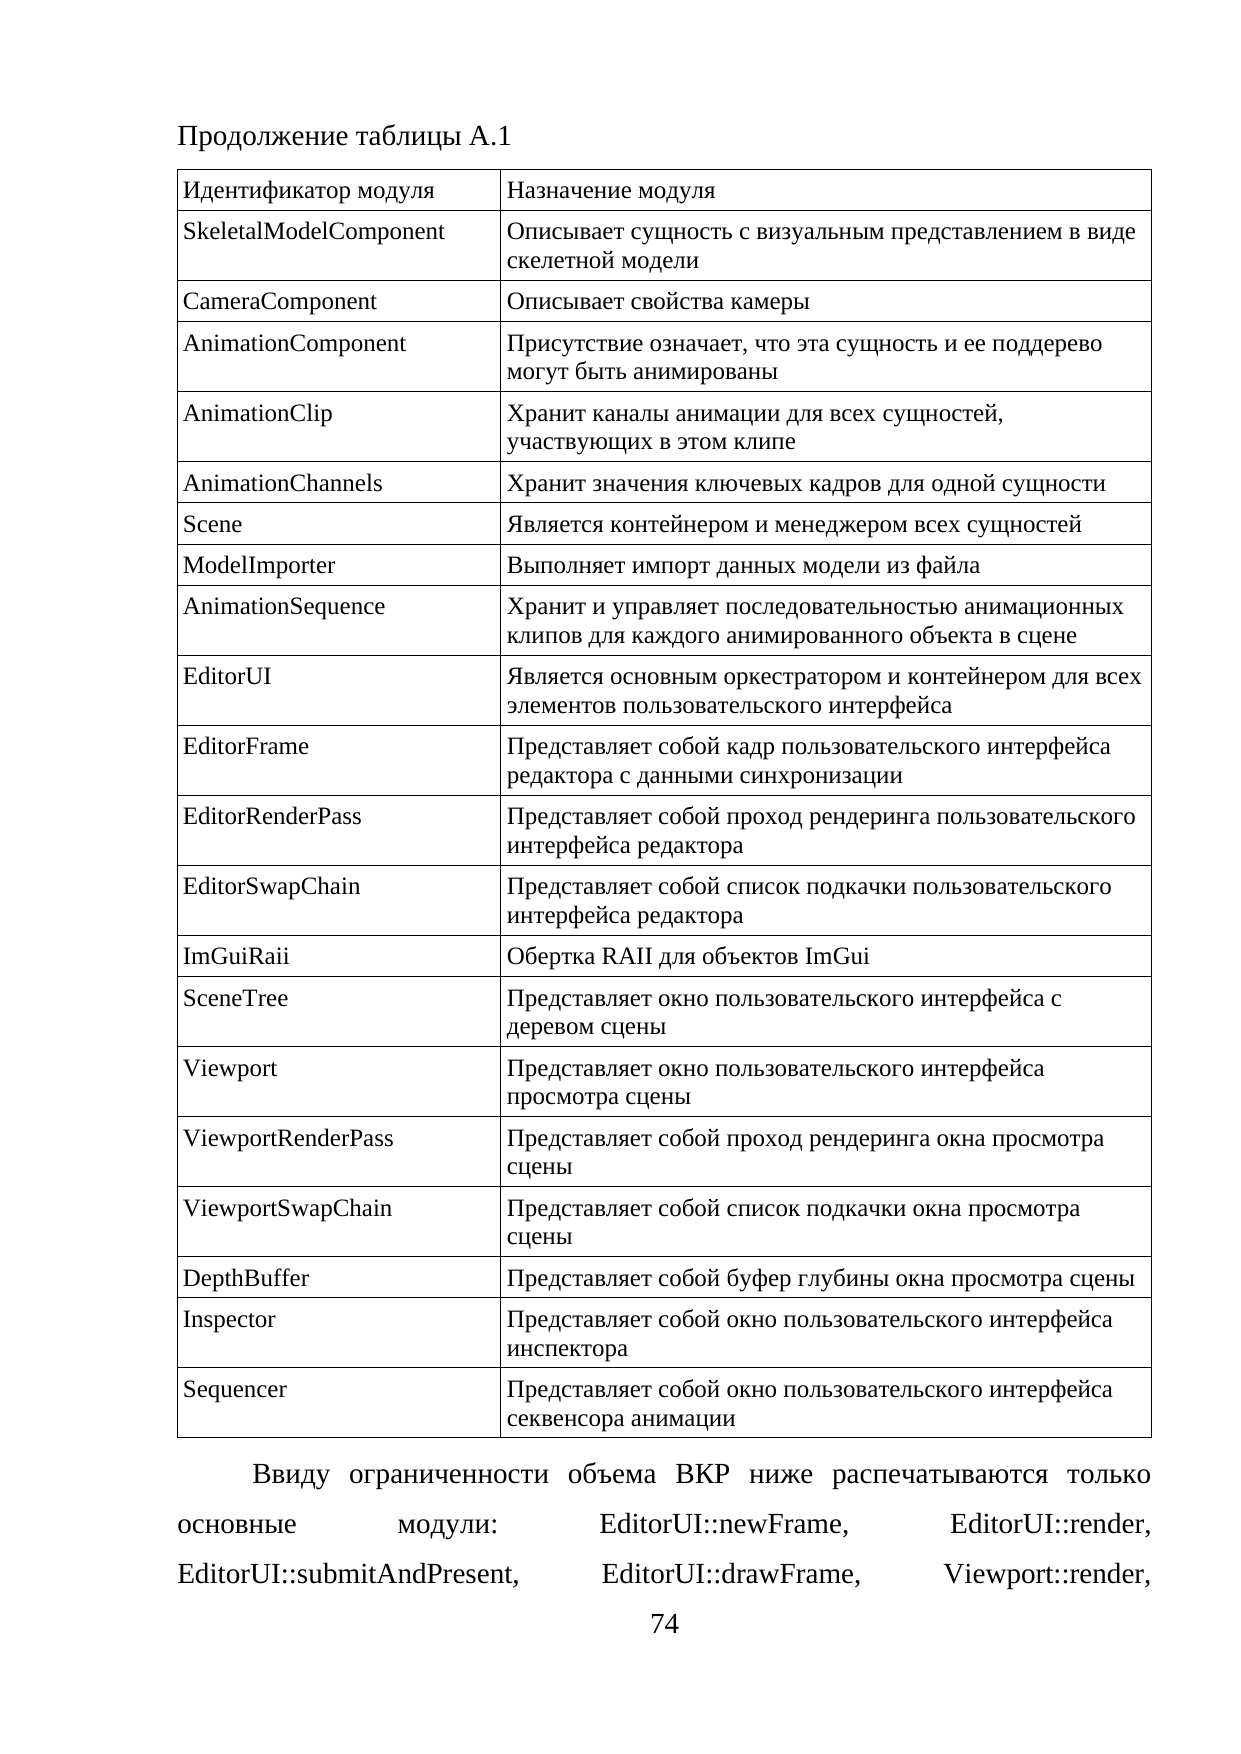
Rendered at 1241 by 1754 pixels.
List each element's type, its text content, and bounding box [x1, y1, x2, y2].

table_cell CameraComponent [178, 281, 500, 321]
table_cell SceneTree [178, 977, 500, 1046]
table_cell Представляет окно пользовательского интерфейса просмотра сцены [501, 1047, 1151, 1116]
table_cell Является контейнером и менеджером всех сущностей [501, 503, 1151, 543]
table_cell ViewportRenderPass [178, 1117, 500, 1186]
table_cell Хранит каналы анимации для всех сущностей, участвующих в этом клипе [501, 392, 1151, 461]
table_cell ImGuiRaii [178, 936, 500, 976]
table_cell Sequencer [178, 1368, 500, 1437]
table_cell Присутствие означает, что эта сущность и ее поддерево могут быть анимированы [501, 322, 1151, 391]
table_header Назначение модуля [501, 170, 1151, 210]
table_cell EditorRenderPass [178, 796, 500, 865]
table_cell AnimationClip [178, 392, 500, 461]
table_cell EditorFrame [178, 726, 500, 795]
text Продолжение таблицы А.1 [177, 118, 1152, 152]
table_cell EditorSwapChain [178, 866, 500, 935]
table_cell AnimationComponent [178, 322, 500, 391]
table_cell Представляет собой буфер глубины окна просмотра сцены [501, 1257, 1151, 1297]
table_cell Представляет собой кадр пользовательского интерфейса редактора с данными синхронизации [501, 726, 1151, 795]
table_cell Inspector [178, 1298, 500, 1367]
table_cell Scene [178, 503, 500, 543]
table_cell EditorUI [178, 656, 500, 725]
table_cell Обертка RAII для объектов ImGui [501, 936, 1151, 976]
table_cell Хранит значения ключевых кадров для одной сущности [501, 462, 1151, 502]
table_cell Представляет окно пользовательского интерфейса с деревом сцены [501, 977, 1151, 1046]
table_cell Представляет собой проход рендеринга окна просмотра сцены [501, 1117, 1151, 1186]
table_cell Представляет собой окно пользовательского интерфейса секвенсора анимации [501, 1368, 1151, 1437]
table_cell Описывает свойства камеры [501, 281, 1151, 321]
table_cell Представляет собой проход рендеринга пользовательского интерфейса редактора [501, 796, 1151, 865]
table_cell Представляет собой список подкачки пользовательского интерфейса редактора [501, 866, 1151, 935]
table_cell AnimationSequence [178, 586, 500, 655]
table_cell Представляет собой список подкачки окна просмотра сцены [501, 1187, 1151, 1256]
table_cell ModelImporter [178, 545, 500, 585]
table_cell Хранит и управляет последовательностью анимационных клипов для каждого анимированного объекта в сцене [501, 586, 1151, 655]
table_cell ViewportSwapChain [178, 1187, 500, 1256]
table_cell Представляет собой окно пользовательского интерфейса инспектора [501, 1298, 1151, 1367]
table_cell Описывает сущность с визуальным представлением в виде скелетной модели [501, 211, 1151, 280]
table_cell Viewport [178, 1047, 500, 1116]
table_header Идентификатор модуля [178, 170, 500, 210]
table_cell AnimationChannels [178, 462, 500, 502]
table_cell DepthBuffer [178, 1257, 500, 1297]
text Ввиду ограниченности объема ВКР ниже распечатываются только основные модули: EditorUI::newFrame, EditorUI::render, EditorUI::submitAndPresent, EditorUI::drawFrame, Viewport::render, [177, 1456, 1152, 1590]
table_cell SkeletalModelComponent [178, 211, 500, 280]
table_cell Выполняет импорт данных модели из файла [501, 545, 1151, 585]
table_cell Является основным оркестратором и контейнером для всех элементов пользовательского интерфейса [501, 656, 1151, 725]
